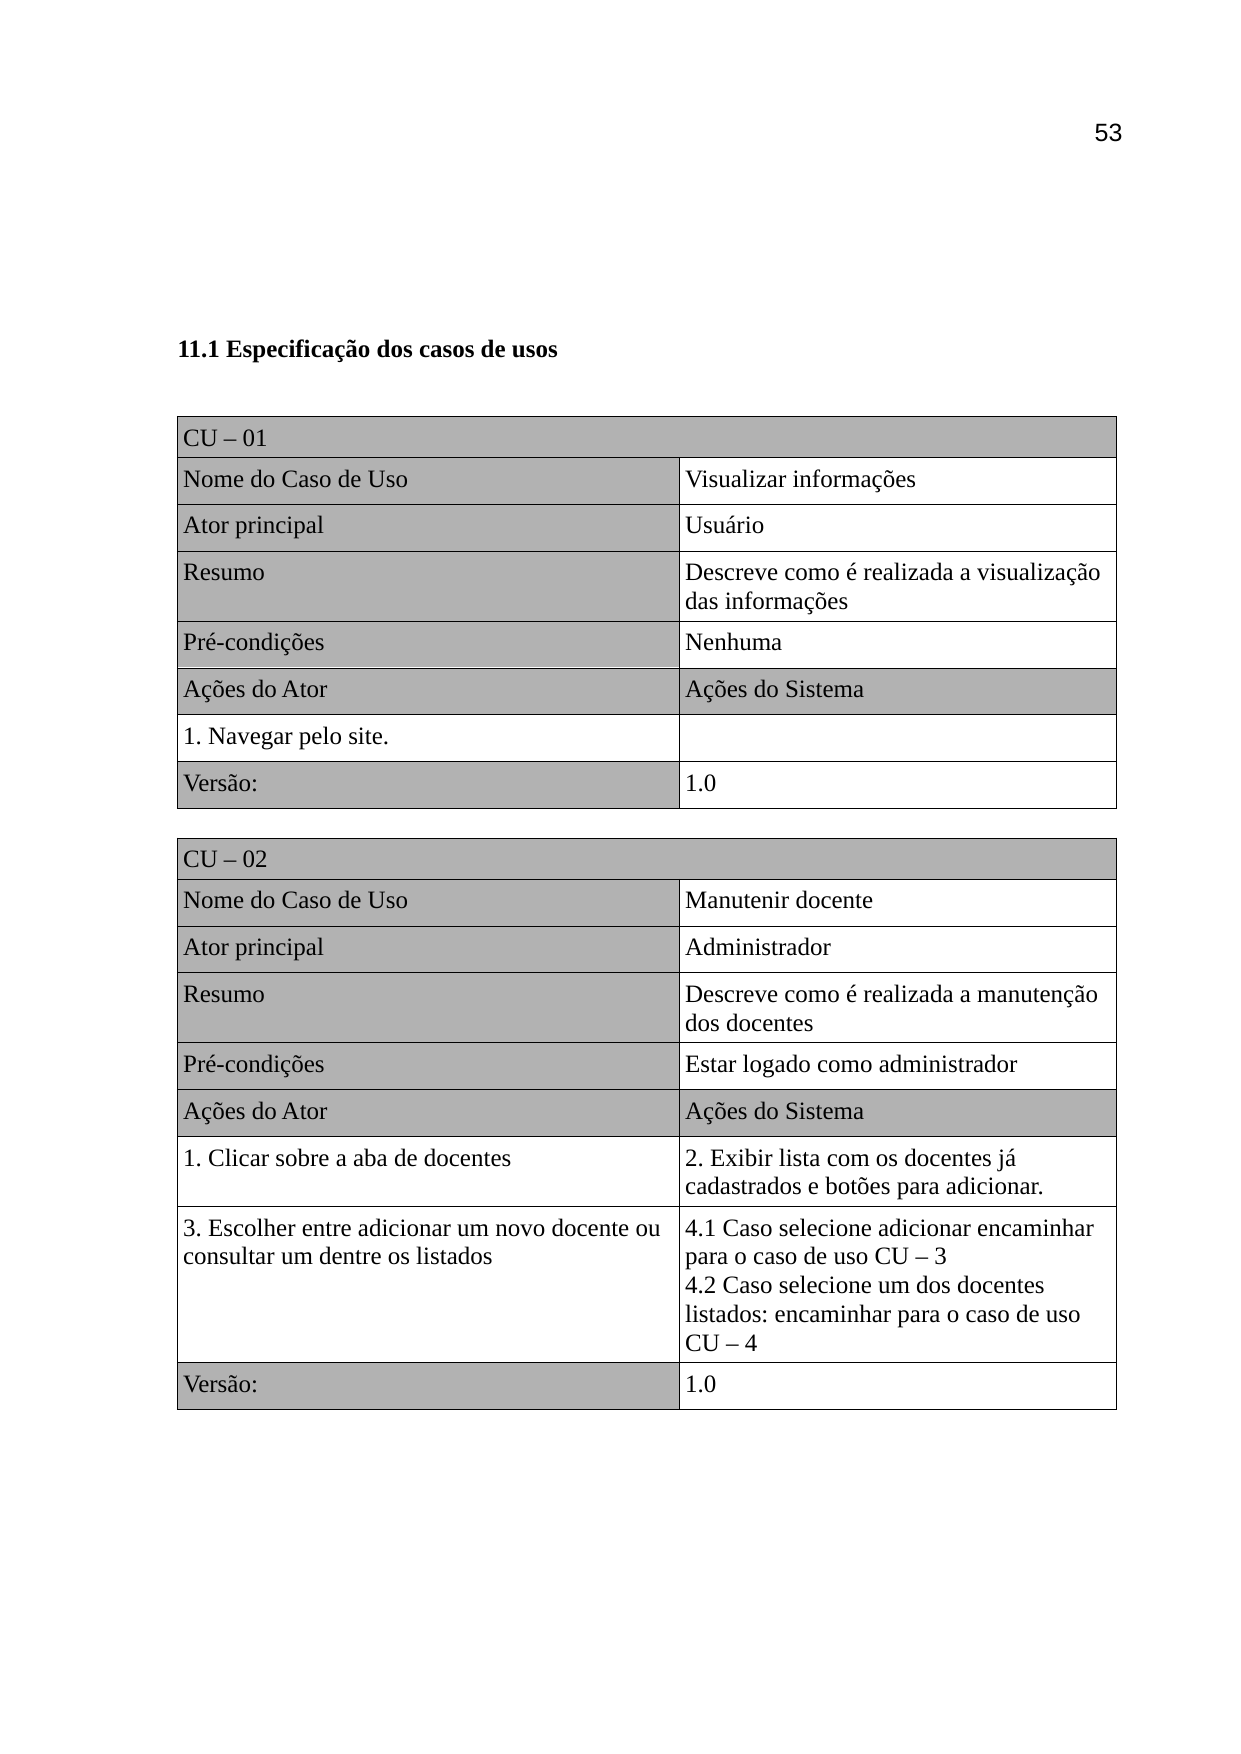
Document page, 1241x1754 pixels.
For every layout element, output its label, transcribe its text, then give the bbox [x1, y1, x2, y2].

table_cell 1. Navegar pelo site. [178, 715, 679, 761]
table_cell Ações do Ator [178, 669, 679, 714]
table_cell Versão: [178, 762, 679, 808]
table_cell 3. Escolher entre adicionar um novo docente ou consultar um dentre os listados [178, 1207, 679, 1362]
table_cell Pré-condições [178, 622, 679, 667]
table_cell 4.1 Caso selecione adicionar encaminhar para o caso de uso CU – 3 4.2 Caso selecione um dos docentes listados: encaminhar para o caso de uso CU – 4 [680, 1207, 1116, 1362]
table_cell Usuário [680, 505, 1116, 551]
table_cell Nome do Caso de Uso [178, 880, 679, 926]
table_cell [680, 715, 1116, 761]
table_cell 1.0 [680, 1363, 1116, 1409]
table_cell Ator principal [178, 505, 679, 551]
table_cell Ações do Ator [178, 1090, 679, 1136]
table_cell Ator principal [178, 927, 679, 972]
table_cell Resumo [178, 973, 679, 1042]
table_cell Ações do Sistema [680, 1090, 1116, 1136]
table_cell Nome do Caso de Uso [178, 458, 679, 504]
table_header CU – 02 [178, 839, 1116, 879]
table_cell Descreve como é realizada a visualização das informações [680, 552, 1116, 621]
table_cell Nenhuma [680, 622, 1116, 667]
table_cell Descreve como é realizada a manutenção dos docentes [680, 973, 1116, 1042]
table_cell 1. Clicar sobre a aba de docentes [178, 1137, 679, 1206]
table_cell 2. Exibir lista com os docentes já cadastrados e botões para adicionar. [680, 1137, 1116, 1206]
table_cell Pré-condições [178, 1043, 679, 1089]
table_cell Manutenir docente [680, 880, 1116, 926]
table_cell Estar logado como administrador [680, 1043, 1116, 1089]
table_cell Versão: [178, 1363, 679, 1409]
table_cell Visualizar informações [680, 458, 1116, 504]
text 11.1 Especificação dos casos de usos [177, 334, 1122, 363]
table_cell 1.0 [680, 762, 1116, 808]
table_header CU – 01 [178, 417, 1116, 457]
table_cell Administrador [680, 927, 1116, 972]
table_cell Ações do Sistema [680, 669, 1116, 714]
table_cell Resumo [178, 552, 679, 621]
